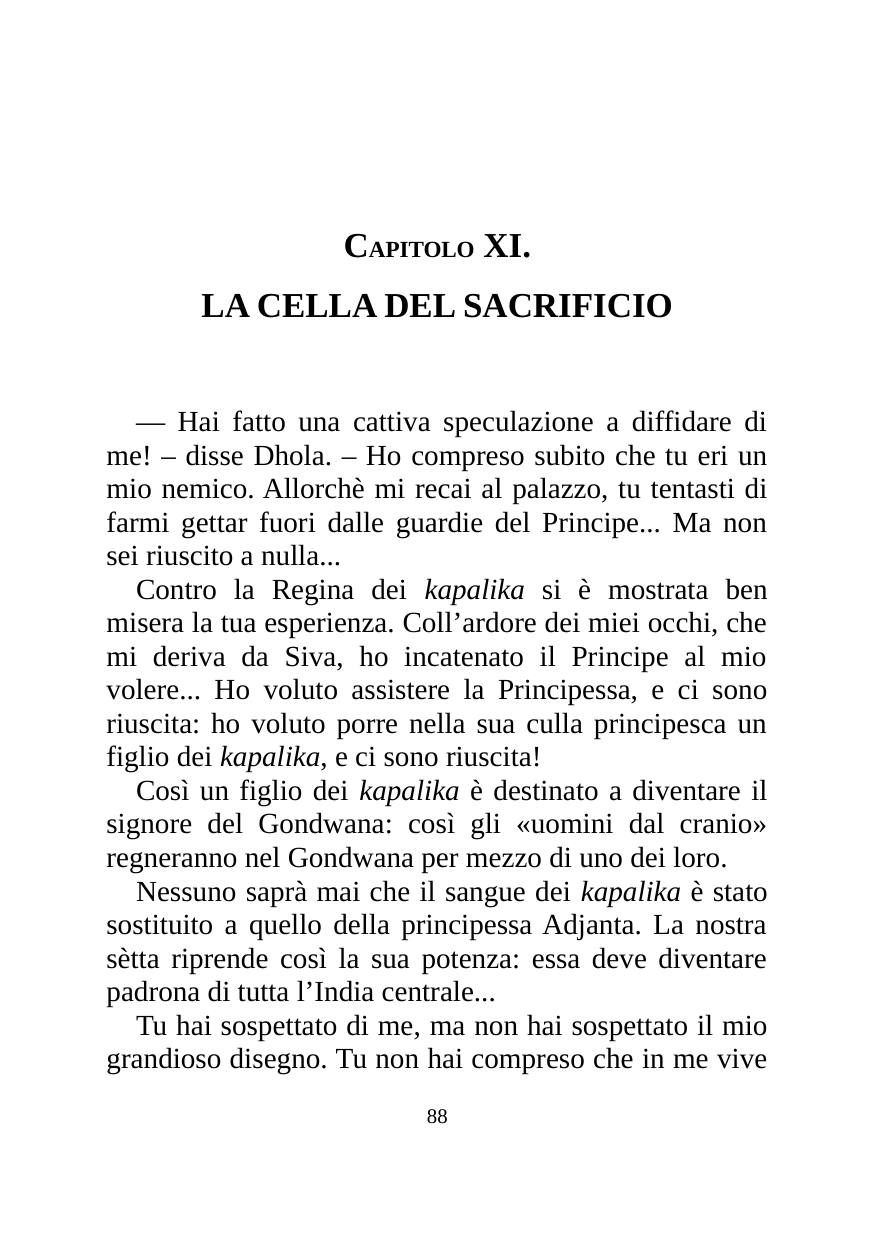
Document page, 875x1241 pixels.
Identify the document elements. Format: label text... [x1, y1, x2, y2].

text Nessuno saprà mai che il sangue dei kapalika è stato sostituito a quello della principessa Adjanta. La nostra sètta riprende così la sua potenza: essa deve diventare padrona di tutta l’India centrale... [106, 874, 768, 1008]
subtitle Capitolo XI. La cella del sacrificio [106, 224, 768, 325]
text Tu hai sospettato di me, ma non hai sospettato il mio grandioso disegno. Tu non hai compreso che in me vive [106, 1008, 768, 1075]
text Così un figlio dei kapalika è destinato a diventare il signore del Gondwana: così gli «uomini dal cranio» regneranno nel Gondwana per mezzo di uno dei loro. [106, 773, 768, 874]
text Contro la Regina dei kapalika si è mostrata ben misera la tua esperienza. Coll’ardore dei miei occhi, che mi deriva da Siva, ho incatenato il Principe al mio volere... Ho voluto assistere la Principessa, e ci sono riuscita: ho voluto porre nella sua culla principesca un figlio dei kapalika, e ci sono riuscita! [106, 572, 768, 773]
text — Hai fatto una cattiva speculazione a diffidare di me! – disse Dhola. – Ho compreso subito che tu eri un mio nemico. Allorchè mi recai al palazzo, tu tentasti di farmi gettar fuori dalle guardie del Principe... Ma non sei riuscito a nulla... [106, 404, 768, 572]
